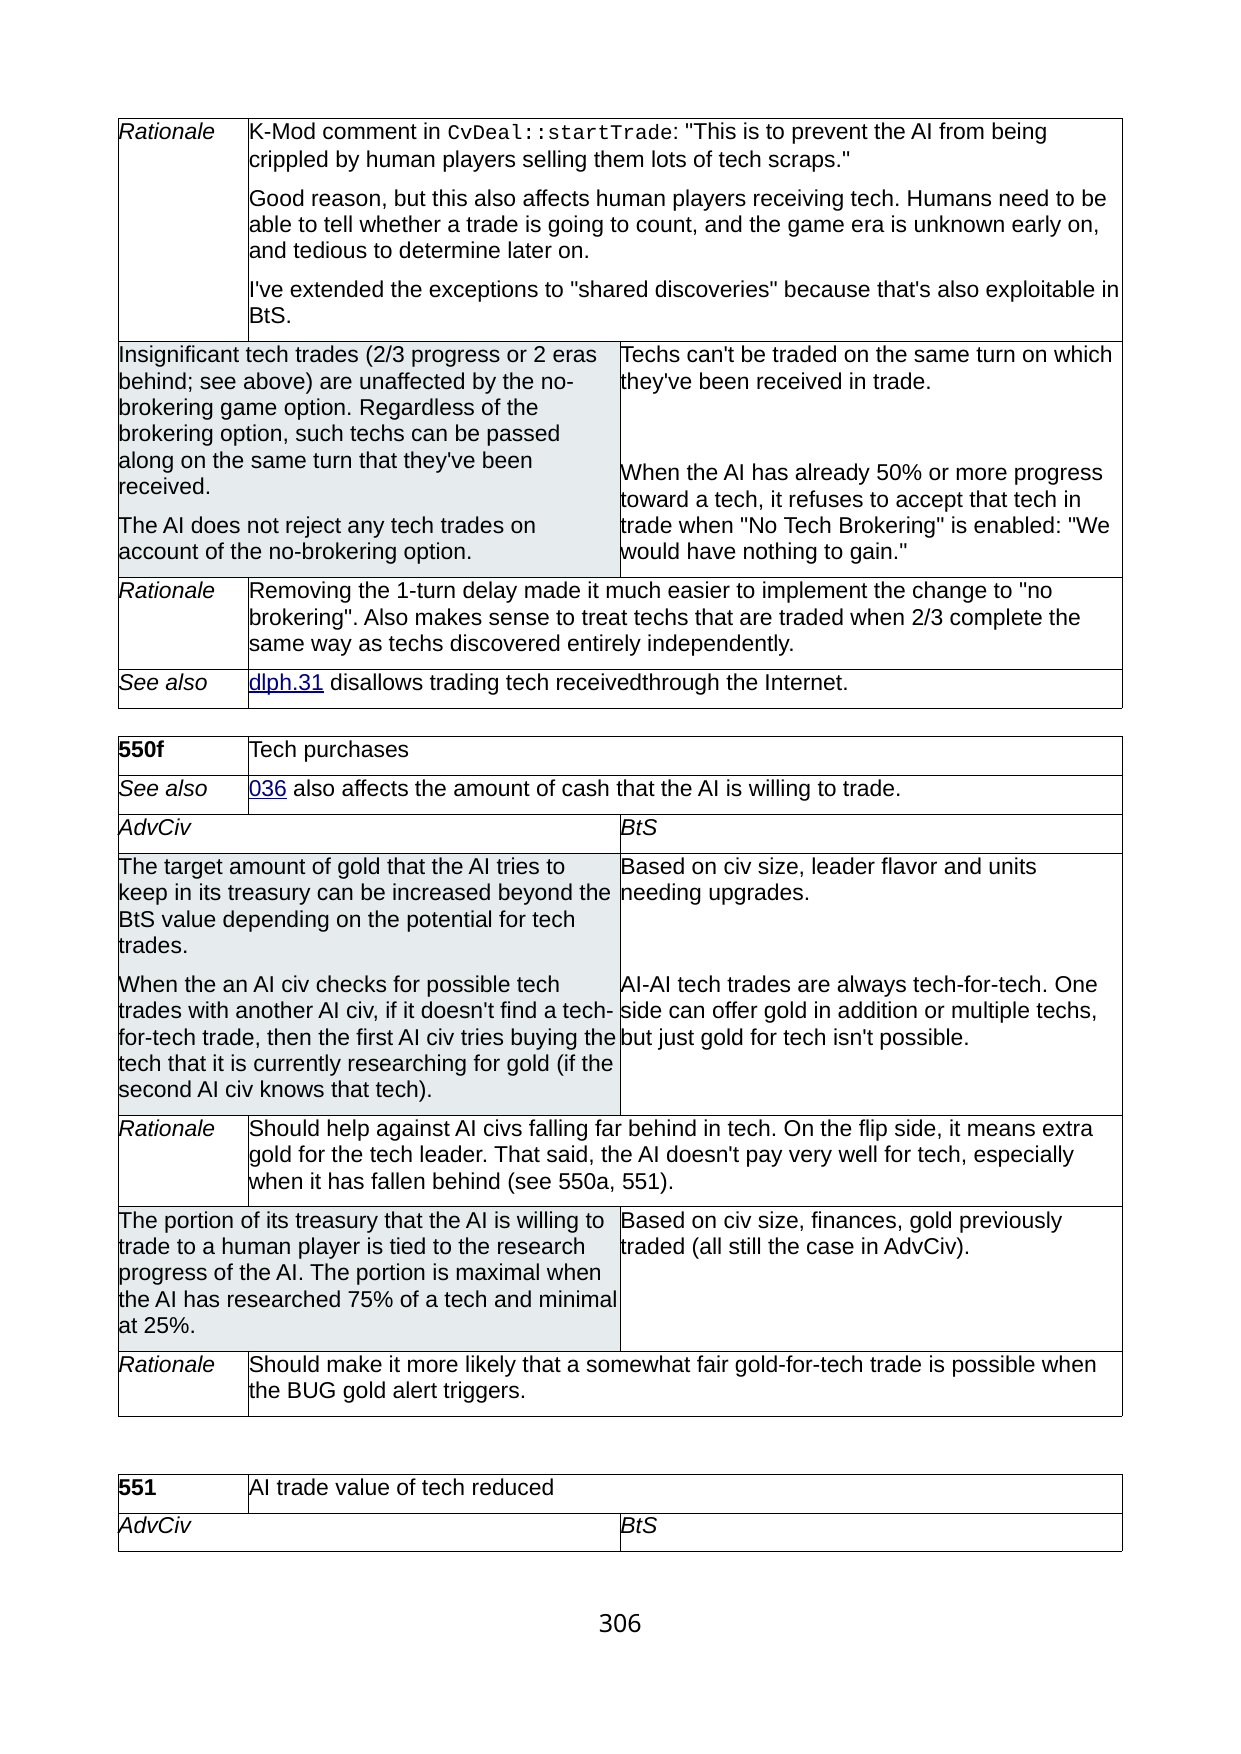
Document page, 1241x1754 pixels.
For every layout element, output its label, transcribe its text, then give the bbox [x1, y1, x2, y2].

table_cell BtS [621, 1514, 1122, 1551]
table_header 551 [119, 1475, 248, 1512]
table_cell Removing the 1-turn delay made it much easier to implement the change to "no brokering". Also makes sense to treat techs that are traded when 2/3 complete the same way as techs discovered entirely independently. [249, 578, 1122, 668]
table_header 550f [119, 737, 248, 775]
table_cell Rationale [119, 119, 248, 341]
table_cell AdvCiv [119, 1514, 620, 1551]
table_cell 036 also affects the amount of cash that the AI is willing to trade. [249, 776, 1122, 814]
table_cell Should help against AI civs falling far behind in tech. On the flip side, it means extra gold for the tech leader. That said, the AI doesn't pay very well for tech, especially when it has fallen behind (see 550a, 551). [249, 1116, 1122, 1206]
table_cell Based on civ size, finances, gold previously traded (all still the case in AdvCiv). [621, 1207, 1122, 1351]
table_header Tech purchases [249, 737, 1122, 775]
table_cell The target amount of gold that the AI tries to keep in its treasury can be increased beyond the BtS value depending on the potential for tech trades. When the an AI civ checks for possible tech trades with another AI civ, if it doesn't find a tech-for-tech trade, then the first AI civ tries buying the tech that it is currently researching for gold (if the second AI civ knows that tech). [119, 854, 620, 1115]
table_cell Based on civ size, leader flavor and units needing upgrades. AI-AI tech trades are always tech-for-tech. One side can offer gold in addition or multiple techs, but just gold for tech isn't possible. [621, 854, 1122, 1115]
table_cell See also [119, 776, 248, 814]
table_cell Rationale [119, 1352, 248, 1416]
table_cell dlph.31 disallows trading tech receivedthrough the Internet. [249, 670, 1122, 707]
table_cell Rationale [119, 1116, 248, 1206]
table_cell Insignificant tech trades (2/3 progress or 2 eras behind; see above) are unaffected by the no-brokering game option. Regardless of the brokering option, such techs can be passed along on the same turn that they've been received. The AI does not reject any tech trades on account of the no-brokering option. [119, 342, 620, 577]
table_header AI trade value of tech reduced [249, 1475, 1122, 1512]
table_cell Techs can't be traded on the same turn on which they've been received in trade. When the AI has already 50% or more progress toward a tech, it refuses to accept that tech in trade when "No Tech Brokering" is enabled: "We would have nothing to gain." [621, 342, 1122, 577]
table_cell Rationale [119, 578, 248, 668]
table_cell AdvCiv [119, 815, 620, 853]
table_cell K-Mod comment in CvDeal::startTrade: "This is to prevent the AI from being crippled by human players selling them lots of tech scraps." Good reason, but this also affects human players receiving tech. Humans need to be able to tell whether a trade is going to count, and the game era is unknown early on, and tedious to determine later on. I've extended the exceptions to "shared discoveries" because that's also exploitable in BtS. [249, 119, 1122, 341]
table_cell Should make it more likely that a somewhat fair gold-for-tech trade is possible when the BUG gold alert triggers. [249, 1352, 1122, 1416]
table_cell See also [119, 670, 248, 707]
table_cell The portion of its treasury that the AI is willing to trade to a human player is tied to the research progress of the AI. The portion is maximal when the AI has researched 75% of a tech and minimal at 25%. [119, 1207, 620, 1351]
table_cell BtS [621, 815, 1122, 853]
